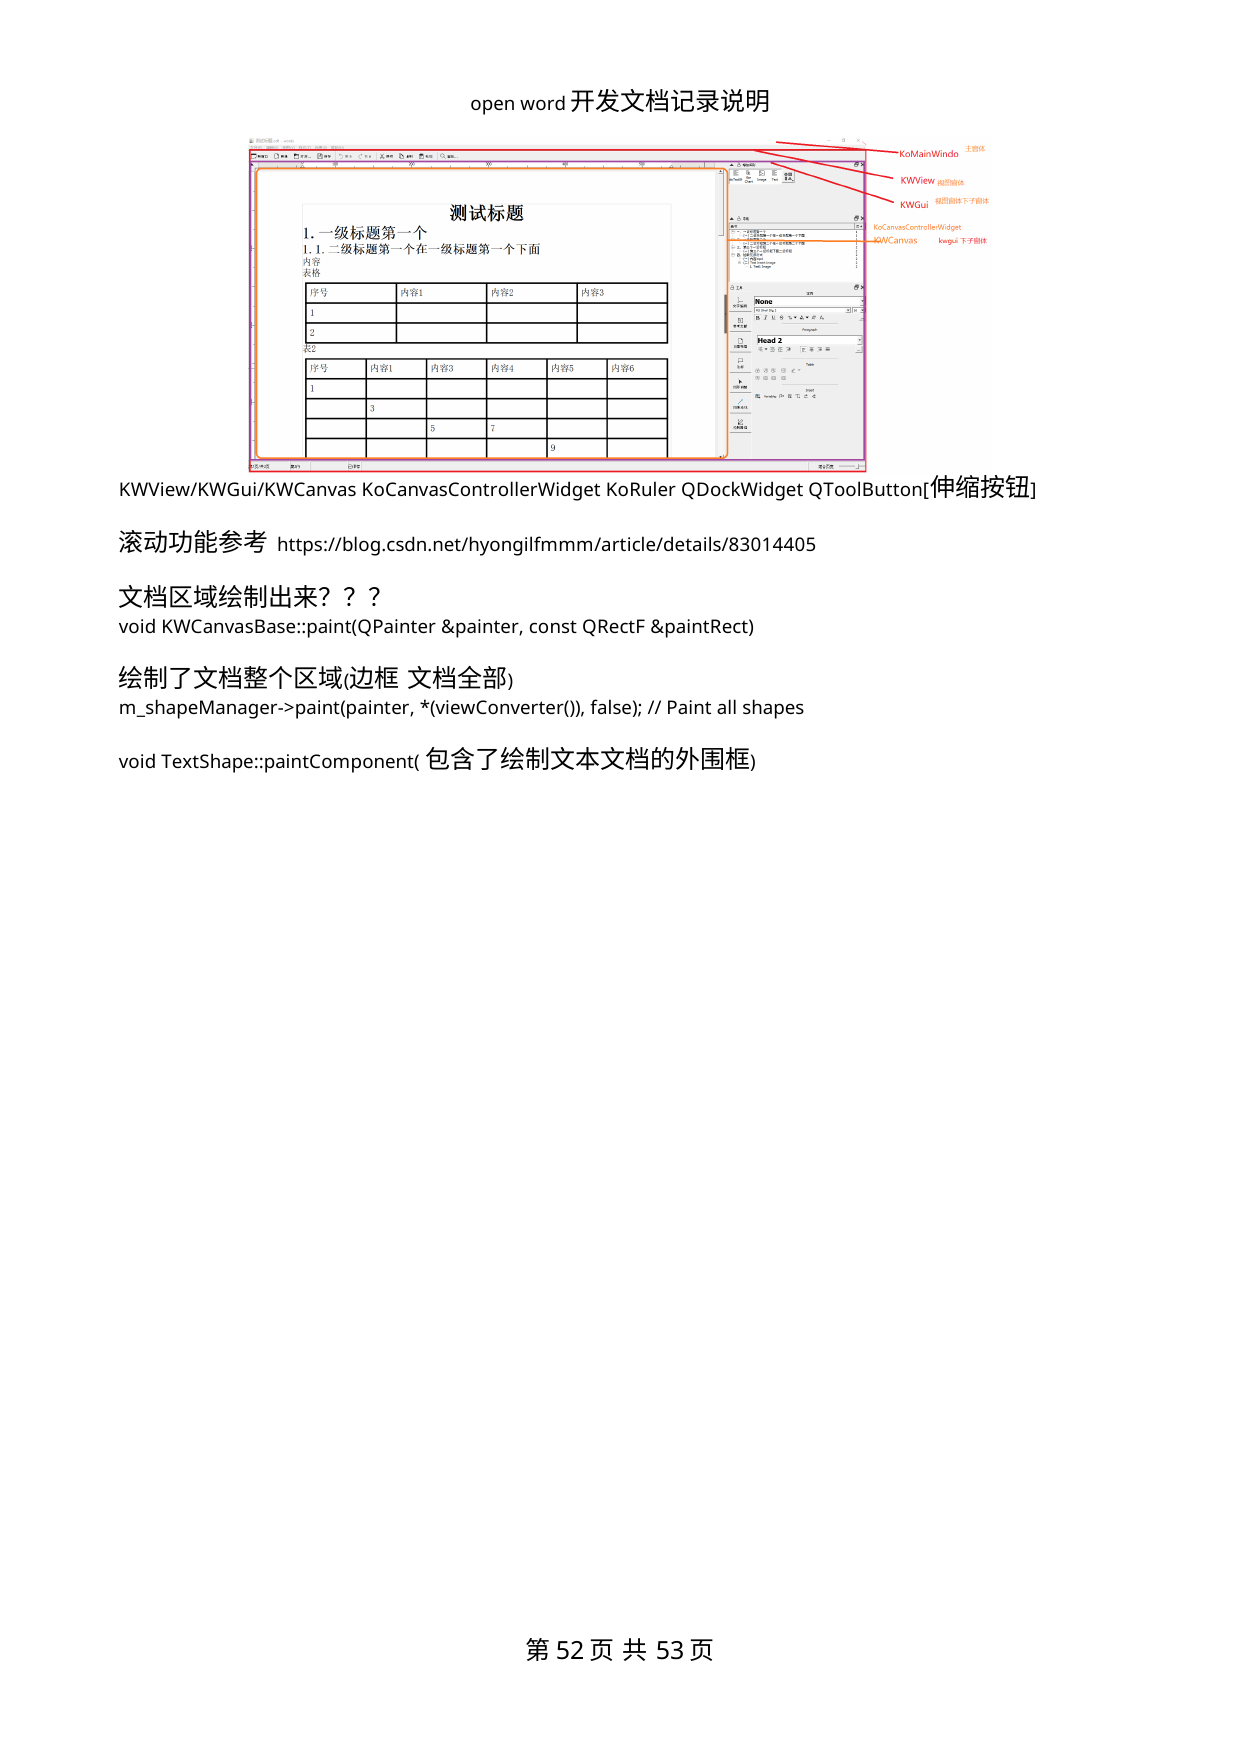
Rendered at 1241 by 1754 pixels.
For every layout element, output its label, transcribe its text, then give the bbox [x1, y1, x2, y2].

text 文档区域绘制出来？？？ [119, 584, 1121, 613]
text void TextShape::paintComponent( 包含了绘制文本文档的外围框) [119, 746, 1121, 775]
text KWView/KWGui/KWCanvas KoCanvasControllerWidget KoRuler QDockWidget QToolButton[伸缩按钮] [119, 474, 1121, 503]
text 滚动功能参考 https://blog.csdn.net/hyongilfmmm/article/details/83014405 [119, 529, 1121, 558]
picture [248, 137, 993, 474]
text void KWCanvasBase::paint(QPainter &painter, const QRectF &paintRect) [119, 613, 1121, 639]
text m_shapeManager->paint(painter, *(viewConverter()), false); // Paint all shapes [119, 694, 1121, 720]
text 绘制了文档整个区域(边框 文档全部) [119, 665, 1121, 694]
